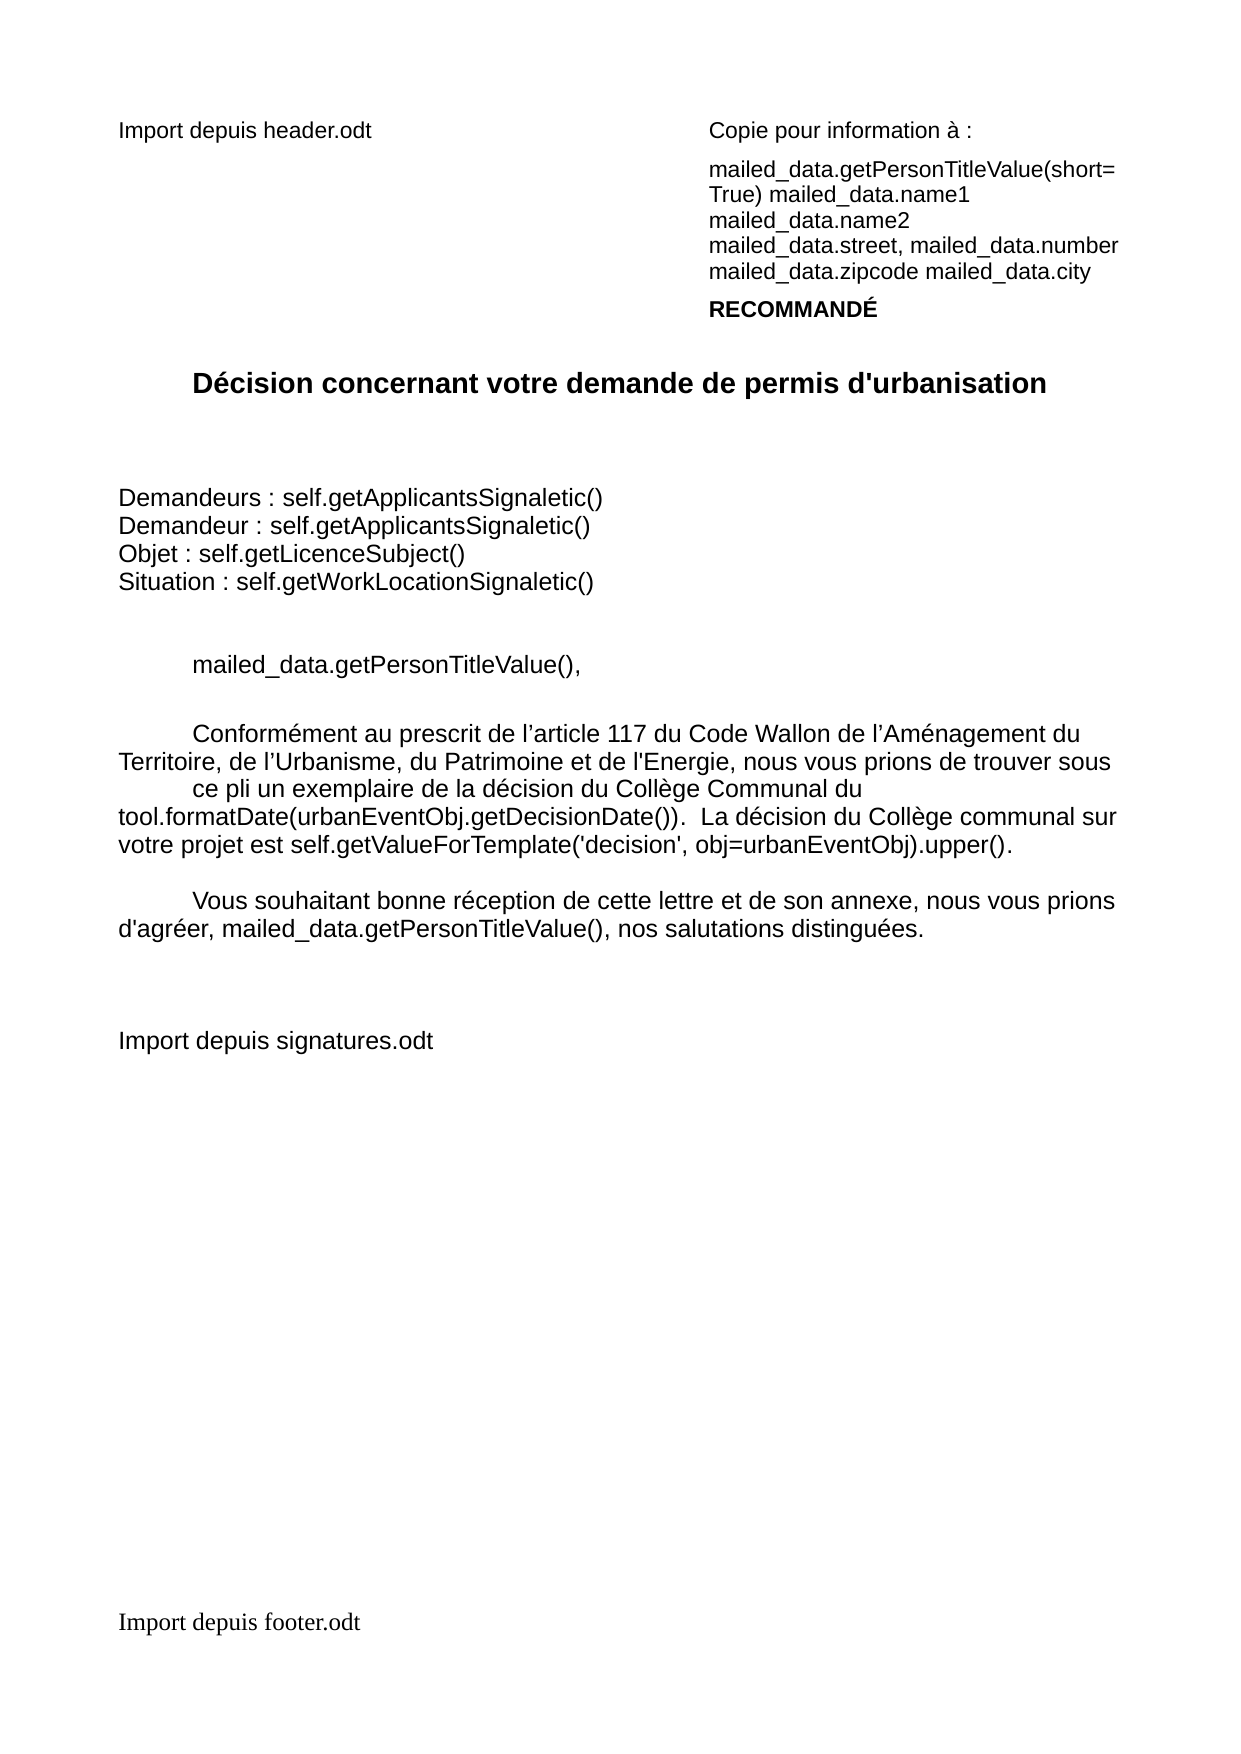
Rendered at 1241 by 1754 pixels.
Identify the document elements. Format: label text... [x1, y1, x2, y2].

text Objet : self.getLicenceSubject() [118, 539, 1122, 567]
text Import depuis signatures.odt [118, 1027, 1122, 1054]
table_header Import depuis header.odt [118, 118, 708, 335]
text Demandeurs : self.getApplicantsSignaletic() [118, 484, 1122, 512]
title Décision concernant votre demande de permis d'urbanisation [118, 367, 1122, 400]
text Demandeur : self.getApplicantsSignaletic() [118, 512, 1122, 539]
table_header Copie pour information à : mailed_data.getPersonTitleValue(short=True) mailed_data.name1 mailed_data.name2 mailed_data.street, mailed_data.number mailed_data.zipcode mailed_data.city RECOMMANDÉ [709, 118, 1128, 335]
text Conformément au prescrit de l’article 117 du Code Wallon de l’Aménagement du Territoire, de l’Urbanisme, du Patrimoine et de l'Energie, nous vous prions de trouver sous ce pli un exemplaire de la décision du Collège Communal du tool.formatDate(urbanEventObj.getDecisionDate()). La décision du Collège communal sur votre projet est self.getValueForTemplate('decision', obj=urbanEventObj).upper(). [118, 719, 1122, 859]
text Vous souhaitant bonne réception de cette lettre et de son annexe, nous vous prions d'agréer, mailed_data.getPersonTitleValue(), nos salutations distinguées. [118, 887, 1122, 943]
text mailed_data.getPersonTitleValue(), [118, 651, 1122, 679]
text Situation : self.getWorkLocationSignaletic() [118, 567, 1122, 595]
